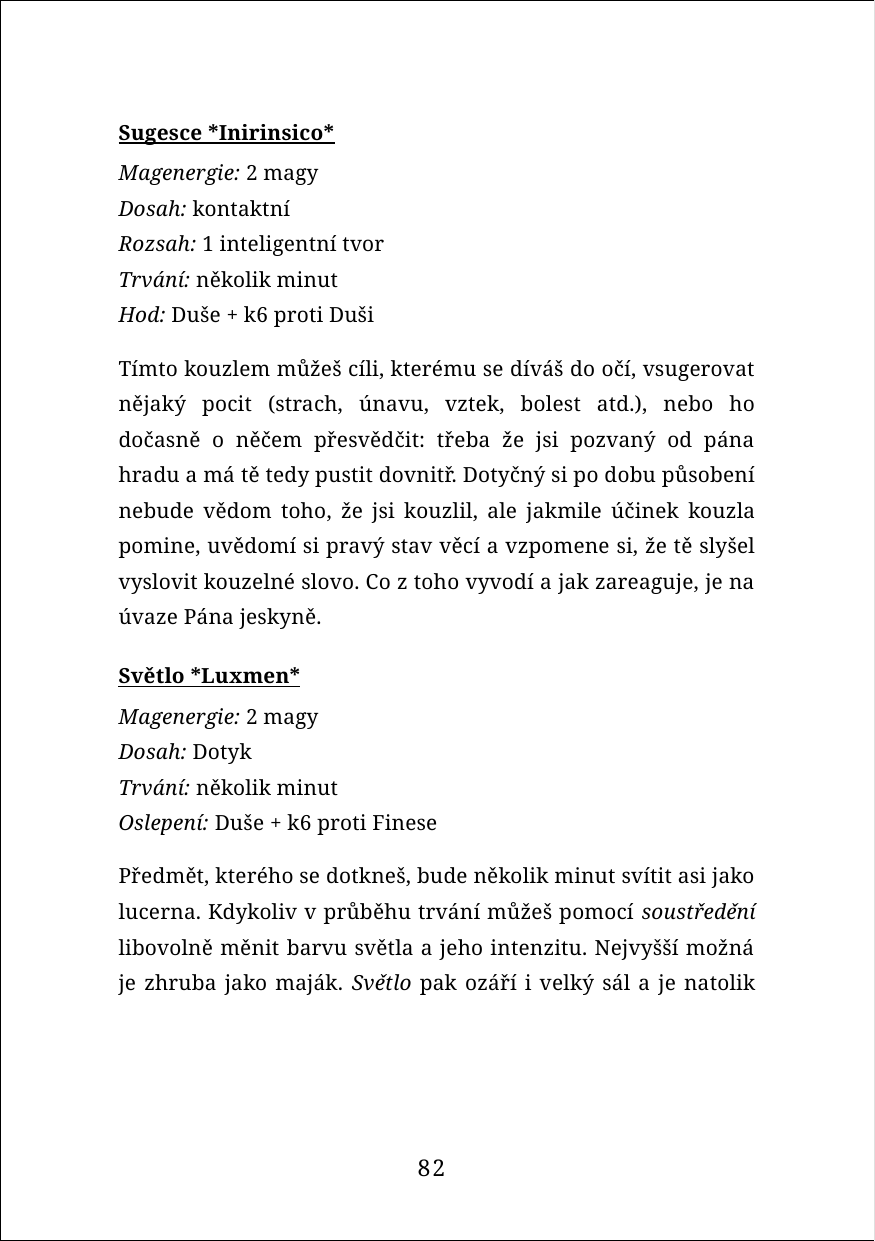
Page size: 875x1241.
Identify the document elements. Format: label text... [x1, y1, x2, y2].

text Předmět, kterého se dotkneš, bude několik minut svítit asi jako lucerna. Kdykoliv v průběhu trvání můžeš pomocí soustředění libovolně měnit barvu světla a jeho intenzitu. Nejvyšší možná je zhruba jako maják. Světlo pak ozáří i velký sál a je natolik [118, 862, 756, 997]
text Tímto kouzlem můžeš cíli, kterému se díváš do očí, vsugerovat nějaký pocit (strach, únavu, vztek, bolest atd.), nebo ho dočasně o něčem přesvědčit: třeba že jsi pozvaný od pána hradu a má tě tedy pustit dovnitř. Dotyčný si po dobu působení nebude vědom toho, že jsi kouzlil, ale jakmile účinek kouzla pomine, uvědomí si pravý stav věcí a vzpomene si, že tě slyšel vyslovit kouzelné slovo. Co z toho vyvodí a jak zareaguje, je na úvaze Pána jeskyně. [118, 354, 756, 631]
text Magenergie: 2 magy Dosah: kontaktní Rozsah: 1 inteligentní tvor Trvání: několik minut Hod: Duše + k6 proti Duši [118, 158, 756, 329]
text Magenergie: 2 magy Dosah: Dotyk Trvání: několik minut Oslepení: Duše + k6 proti Finese [118, 702, 756, 837]
subtitle Světlo *Luxmen* [118, 662, 756, 690]
subtitle Sugesce *Inirinsico* [118, 118, 756, 147]
